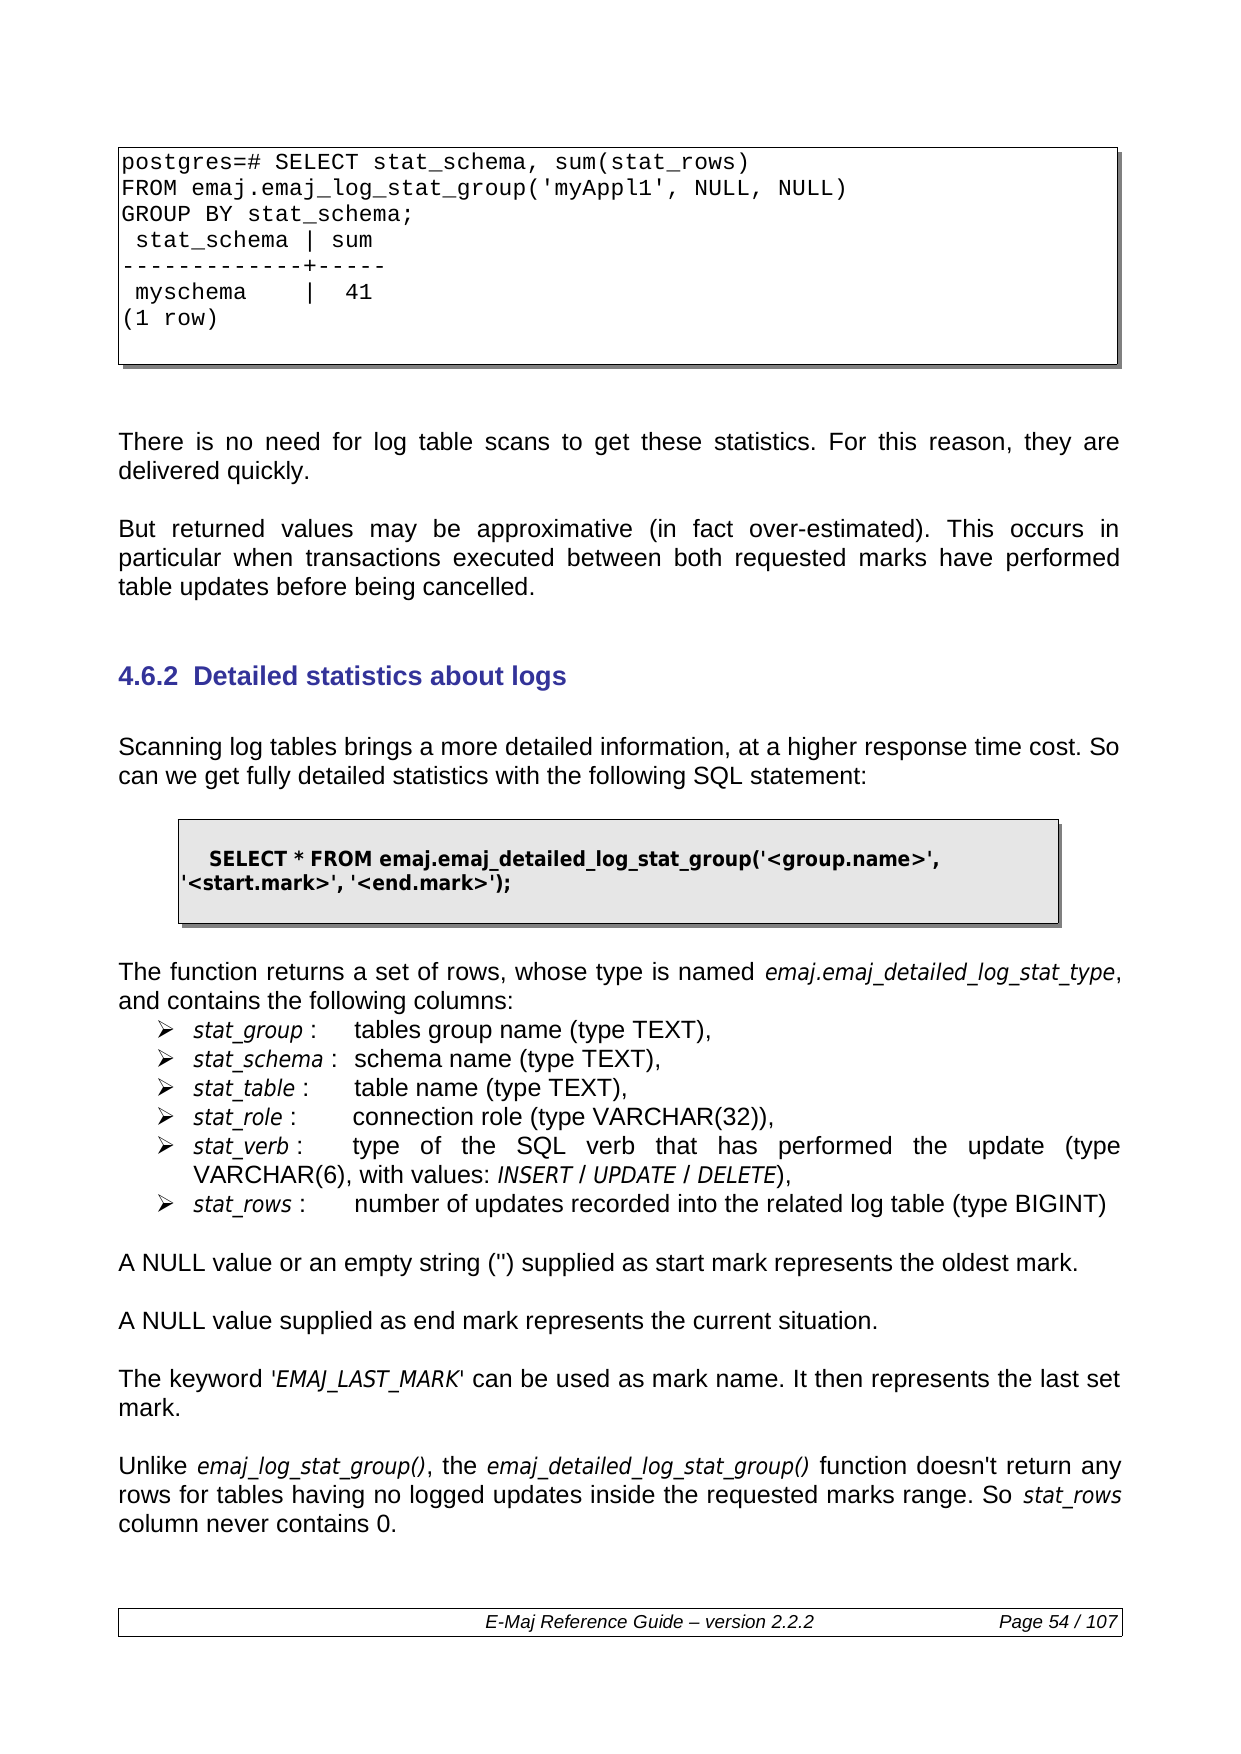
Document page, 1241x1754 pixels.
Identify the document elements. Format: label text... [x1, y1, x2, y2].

text The keyword 'EMAJ_LAST_MARK' can be used as mark name. It then represents the last set mark. [118, 1364, 1122, 1422]
text A NULL value supplied as end mark represents the current situation. [118, 1306, 1122, 1335]
text A NULL value or an empty string ('') supplied as start mark represents the oldest mark. [118, 1218, 1122, 1277]
text GROUP BY stat_schema; [119, 199, 1117, 225]
text postgres=# SELECT stat_schema, sum(stat_rows) [119, 148, 1117, 173]
list stat_schema : schema name (type TEXT), [156, 1044, 1122, 1073]
text FROM emaj.emaj_log_stat_group('myAppl1', NULL, NULL) [119, 173, 1117, 199]
text -------------+----- [119, 251, 1117, 277]
list stat_group : tables group name (type TEXT), [156, 1015, 1122, 1044]
text Scanning log tables brings a more detailed information, at a higher response time cost. So can we get fully detailed statistics with the following SQL statement: [118, 732, 1122, 790]
list stat_rows : number of updates recorded into the related log table (type BIGINT) [156, 1189, 1122, 1218]
list stat_verb : type of the SQL verb that has performed the update (type VARCHAR(6), with values: INSERT / UPDATE / DELETE), [156, 1131, 1122, 1189]
text stat_schema | sum [119, 225, 1117, 251]
text SELECT * FROM emaj.emaj_detailed_log_stat_group('<group.name>', '<start.mark>', '<end.mark>'); [179, 844, 1058, 893]
list stat_role : connection role (type VARCHAR(32)), [156, 1102, 1122, 1131]
text The function returns a set of rows, whose type is named emaj.emaj_detailed_log_stat_type, and contains the following columns: [118, 957, 1122, 1015]
text Unlike emaj_log_stat_group(), the emaj_detailed_log_stat_group() function doesn't return any rows for tables having no logged updates inside the requested marks range. So stat_rows column never contains 0. [118, 1451, 1122, 1538]
subtitle Detailed statistics about logs [118, 659, 1122, 690]
text But returned values may be approximative (in fact over-estimated). This occurs in particular when transactions executed between both requested marks have performed table updates before being cancelled. [118, 514, 1122, 601]
text (1 row) [119, 303, 1117, 332]
text There is no need for log table scans to get these statistics. For this reason, they are delivered quickly. [118, 427, 1122, 485]
text myschema | 41 [119, 277, 1117, 303]
list stat_table : table name (type TEXT), [156, 1073, 1122, 1102]
